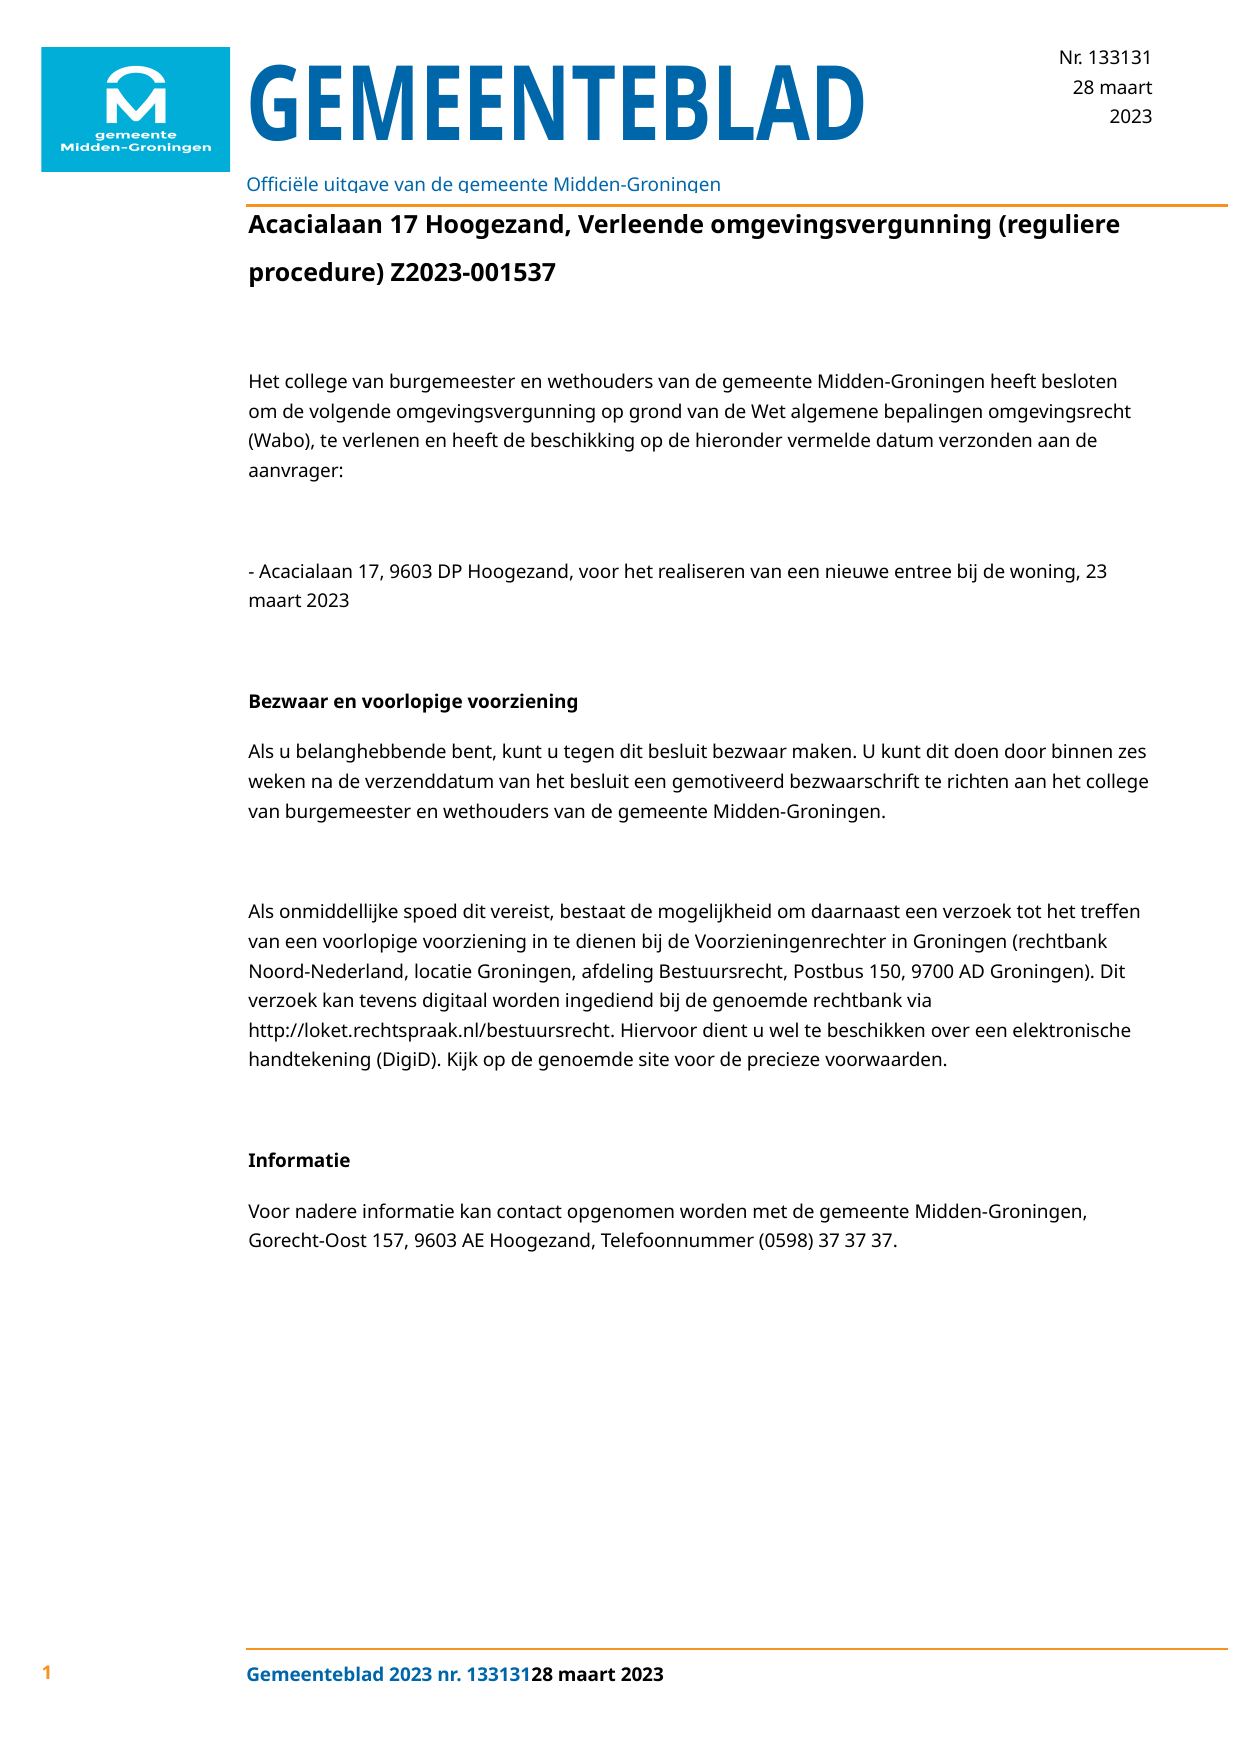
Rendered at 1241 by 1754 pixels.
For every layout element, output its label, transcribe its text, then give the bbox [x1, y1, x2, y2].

text Als u belanghebbende bent, kunt u tegen dit besluit bezwaar maken. U kunt dit doen door binnen zes weken na de verzenddatum van het besluit een gemotiveerd bezwaarschrift te richten aan het college van burgemeester en wethouders van de gemeente Midden-Groningen. [248, 739, 1152, 824]
text Als onmiddellijke spoed dit vereist, bestaat de mogelijkheid om daarnaast een verzoek tot het treffen van een voorlopige voorziening in te dienen bij de Voorzieningenrechter in Groningen (rechtbank Noord-Nederland, locatie Groningen, afdeling Bestuursrecht, Postbus 150, 9700 AD Groningen). Dit verzoek kan tevens digitaal worden ingediend bij de genoemde rechtbank via http://loket.rechtspraak.nl/bestuursrecht. Hiervoor dient u wel te beschikken over een elektronische handtekening (DigiD). Kijk op de genoemde site voor de precieze voorwaarden. [248, 899, 1152, 1072]
text Het college van burgemeester en wethouders van de gemeente Midden-Groningen heeft besloten om de volgende omgevingsvergunning op grond van de Wet algemene bepalingen omgevingsrecht (Wabo), te verlenen en heeft de beschikking op de hieronder vermelde datum verzonden aan de aanvrager: [248, 368, 1152, 483]
text - Acacialaan 17, 9603 DP Hoogezand, voor het realiseren van een nieuwe entree bij de woning, 23 maart 2023 [248, 558, 1152, 613]
text Voor nadere informatie kan contact opgenomen worden met de gemeente Midden-Groningen, Gorecht-Oost 157, 9603 AE Hoogezand, Telefoonnummer (0598) 37 37 37. [248, 1198, 1152, 1253]
text Bezwaar en voorlopige voorziening [248, 688, 1152, 714]
picture [108, 66, 164, 82]
picture [107, 89, 165, 122]
text Acacialaan 17 Hoogezand, Verleende omgevingsvergunning (reguliere procedure) Z2023-001537 [248, 207, 1152, 288]
text Informatie [248, 1147, 1152, 1173]
picture [184, 146, 190, 153]
